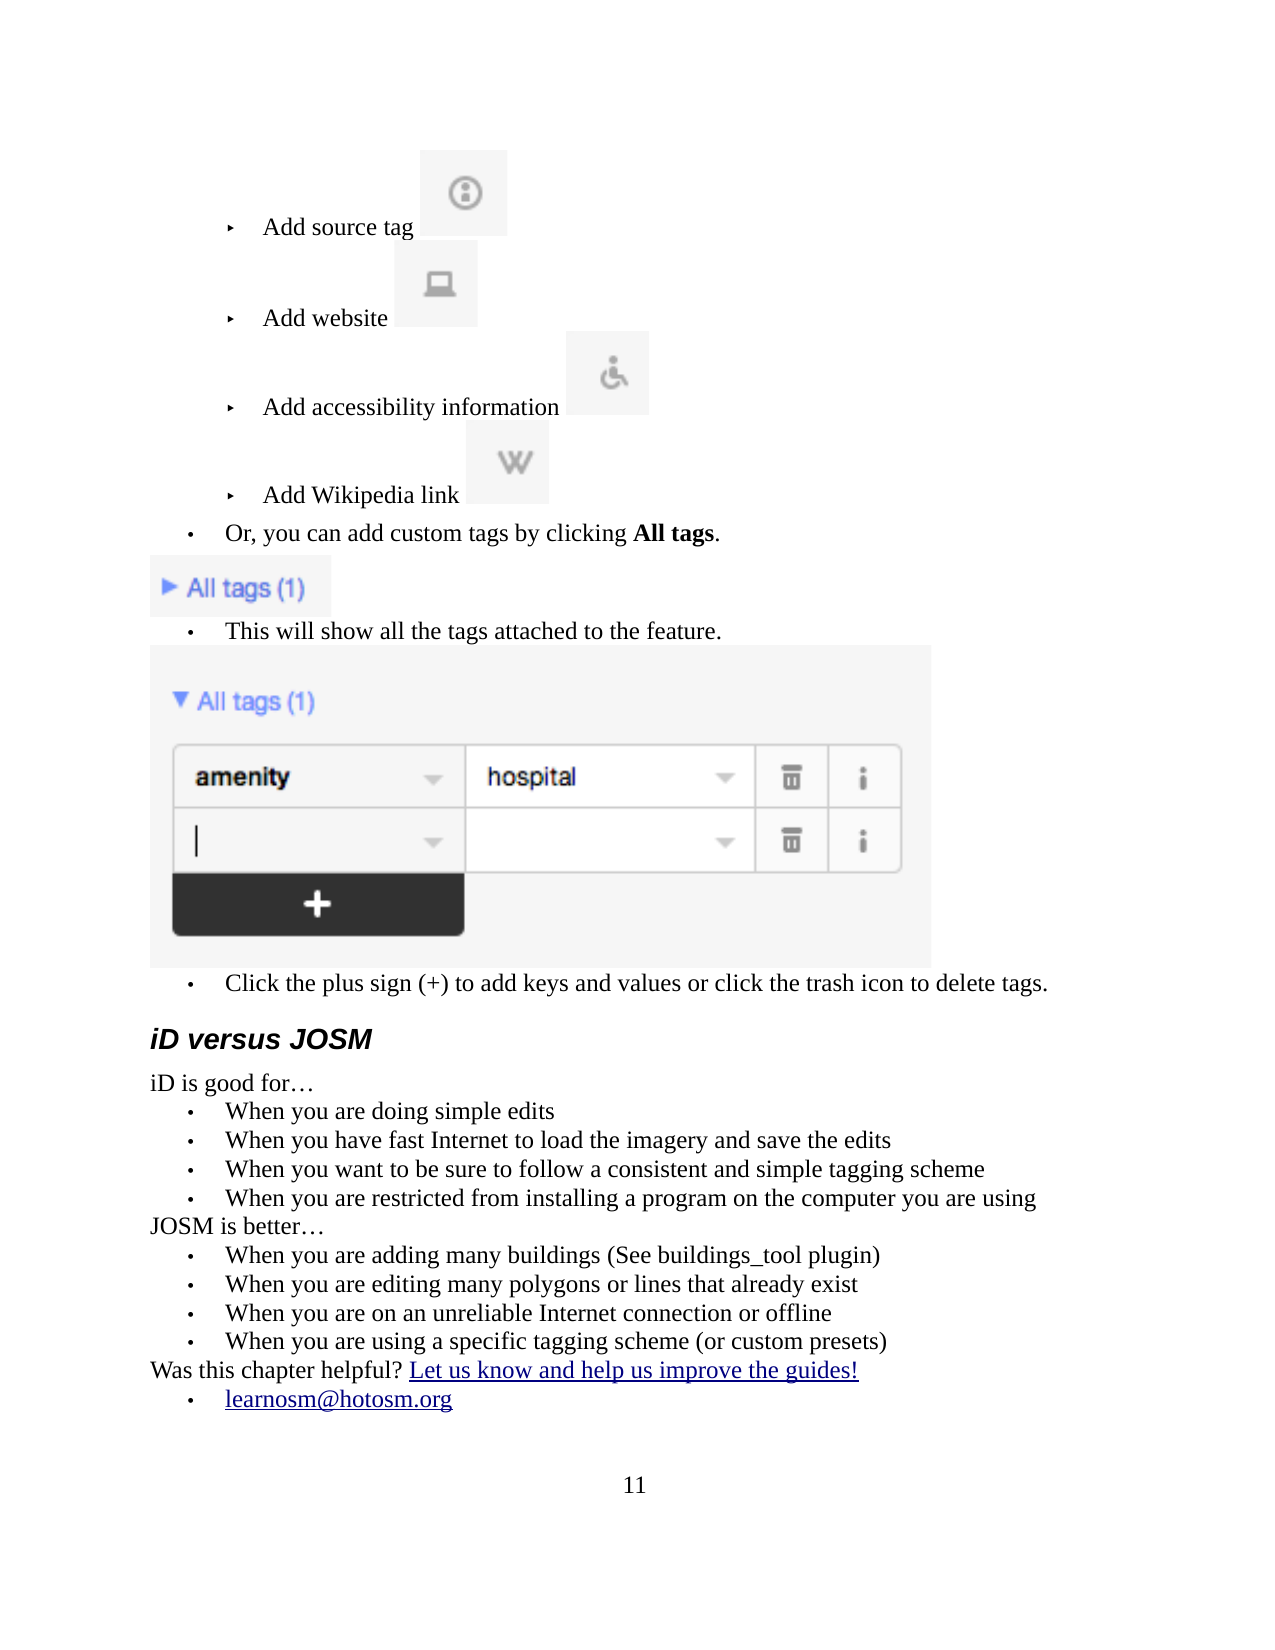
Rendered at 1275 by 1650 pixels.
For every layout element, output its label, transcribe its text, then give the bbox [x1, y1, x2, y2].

list When you are restricted from installing a program on the computer you are using [187, 1183, 1125, 1211]
text iD is good for… [150, 1068, 1125, 1096]
picture [465, 420, 550, 504]
list This will show all the tags attached to the feature. [187, 616, 1125, 645]
list When you have fast Internet to load the imagery and save the edits [187, 1125, 1125, 1154]
list When you are on an unreliable Internet connection or offline [187, 1298, 1125, 1326]
list Add Wikipedia link [225, 420, 1125, 509]
picture [150, 645, 932, 968]
text Was this chapter helpful? Let us know and help us improve the guides! [150, 1355, 1125, 1384]
list Add source tag [225, 150, 1125, 241]
list When you are editing many polygons or lines that already exist [187, 1269, 1125, 1298]
picture [394, 240, 478, 327]
subtitle iD versus JOSM [150, 1022, 1125, 1055]
text JOSM is better… [150, 1211, 1125, 1240]
list Add website [225, 241, 1125, 332]
picture [566, 331, 650, 415]
list When you are doing simple edits [187, 1096, 1125, 1125]
picture [150, 555, 332, 617]
list When you want to be sure to follow a consistent and simple tagging scheme [187, 1154, 1125, 1183]
list When you are using a specific tagging scheme (or custom presets) [187, 1326, 1125, 1355]
list Add accessibility information [225, 332, 1125, 420]
picture [420, 150, 508, 236]
list Or, you can add custom tags by clicking All tags. [187, 518, 1125, 547]
list When you are adding many buildings (See buildings_tool plugin) [187, 1240, 1125, 1269]
list Click the plus sign (+) to add keys and values or click the trash icon to delete tags. [187, 968, 1125, 997]
list learnosm@hotosm.org [187, 1384, 1125, 1413]
